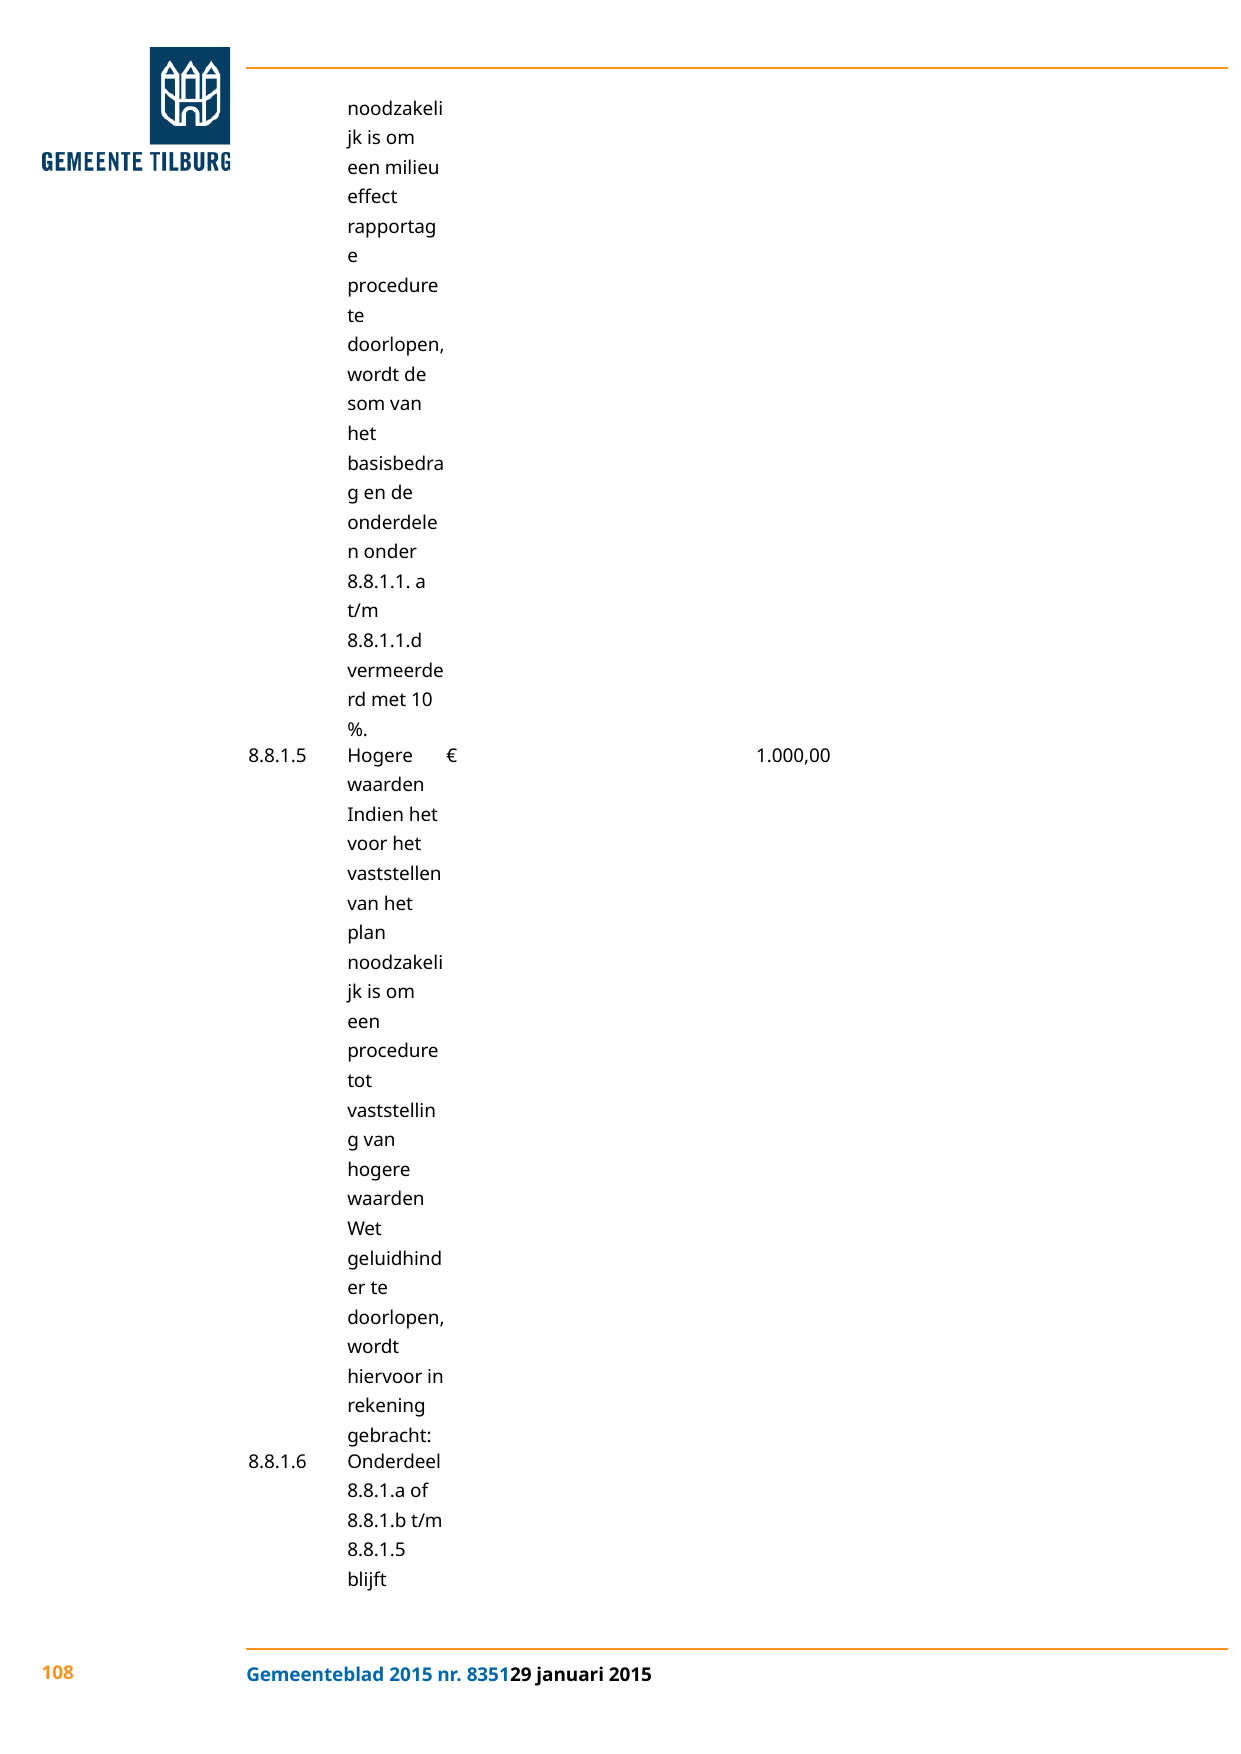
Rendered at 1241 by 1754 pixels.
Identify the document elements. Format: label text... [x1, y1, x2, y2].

table_cell 8.8.1.5 [248, 742, 347, 1448]
table_cell € [446, 742, 756, 1448]
table_cell [756, 1448, 855, 1592]
table_cell 8.8.1.6 [248, 1448, 347, 1592]
table_cell noodzakelijk is om een milieu effect rapportage procedure te doorlopen, wordt de som van het basisbedrag en de onderdelen onder 8.8.1.1. a t/m 8.8.1.1.d vermeerderd met 10 %. [347, 95, 446, 742]
table_cell [756, 95, 855, 742]
table_cell [446, 95, 756, 742]
table_cell Onderdeel 8.8.1.a of 8.8.1.b t/m 8.8.1.5 blijft [347, 1448, 446, 1592]
table_cell 1.000,00 [756, 742, 855, 1448]
table_cell Hogere waarden Indien het voor het vaststellen van het plan noodzakelijk is om een procedure tot vaststelling van hogere waarden Wet geluidhinder te doorlopen, wordt hiervoor in rekening gebracht: [347, 742, 446, 1448]
table_cell [248, 95, 347, 742]
table_cell [446, 1448, 756, 1592]
picture [41, 47, 231, 172]
